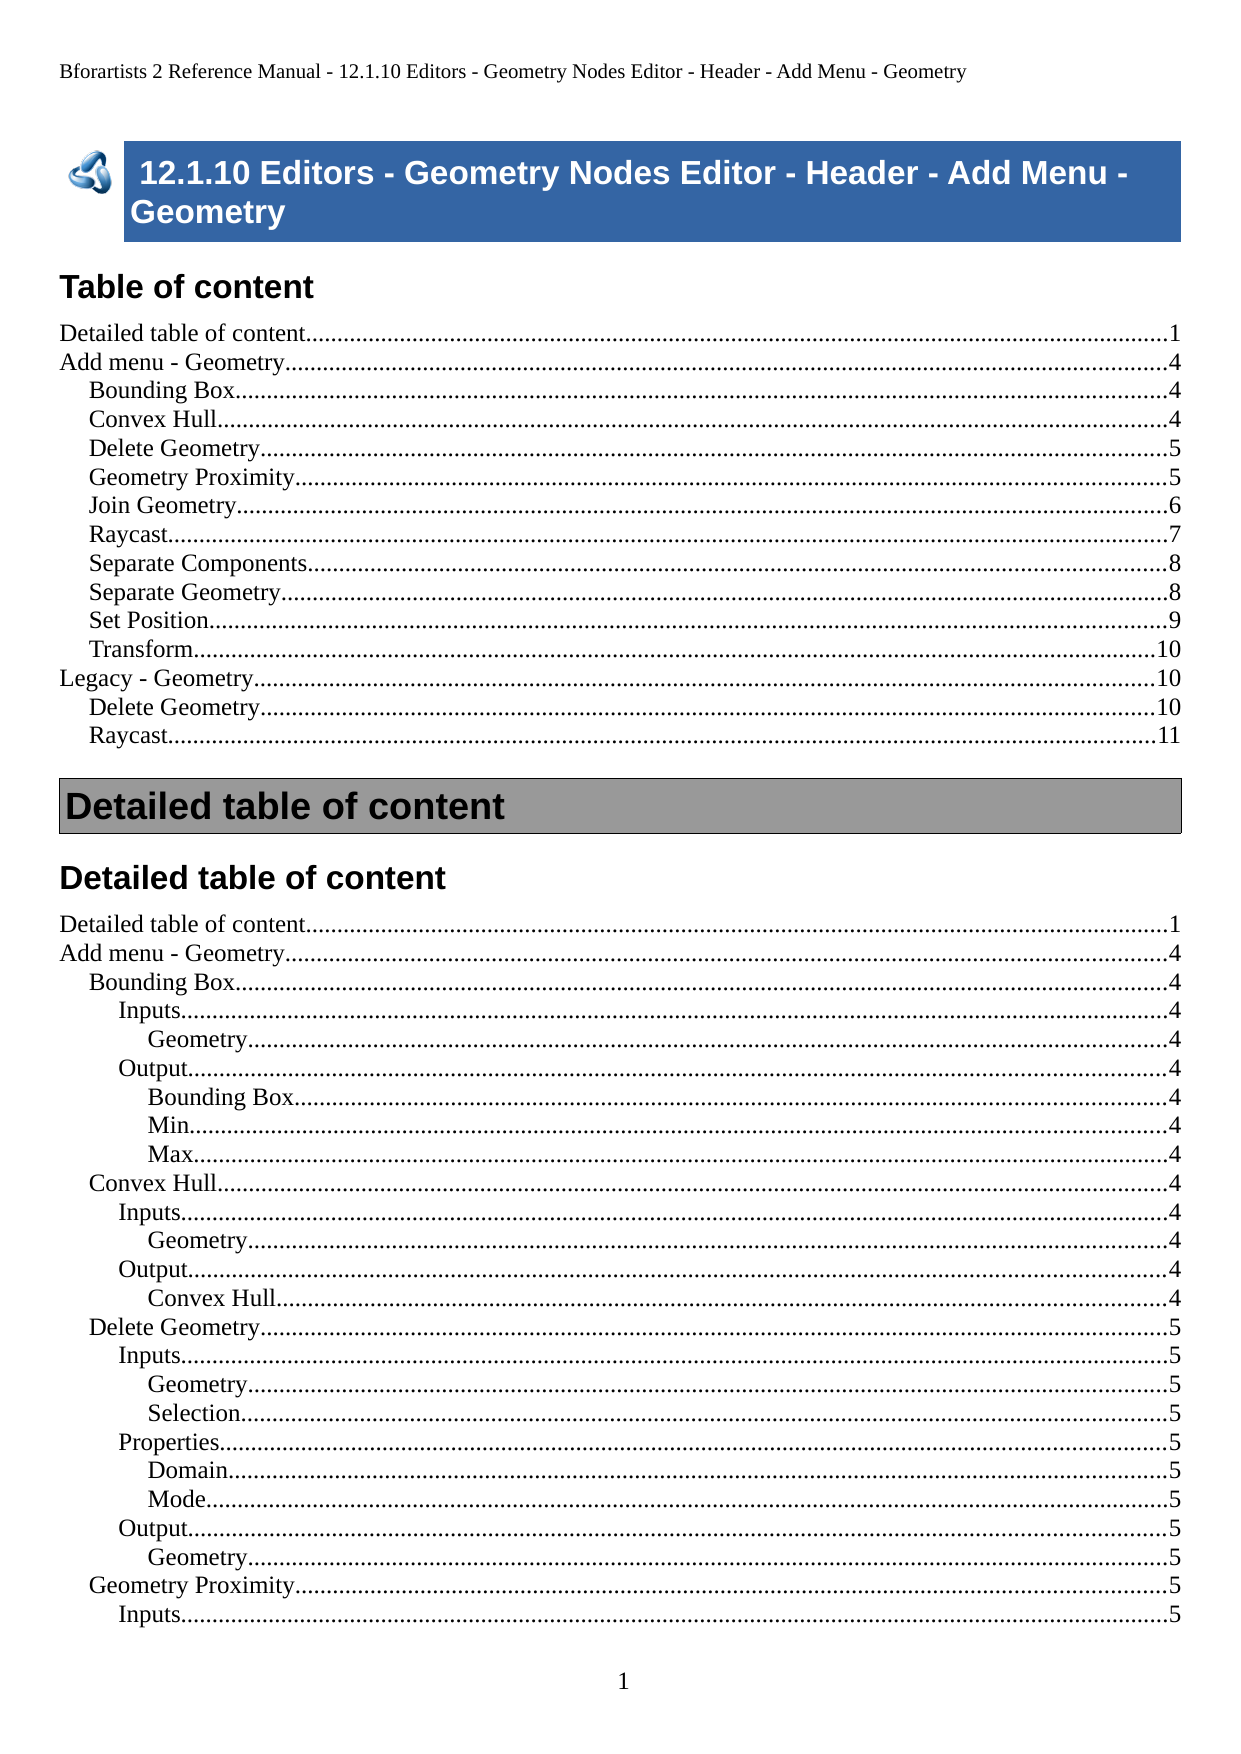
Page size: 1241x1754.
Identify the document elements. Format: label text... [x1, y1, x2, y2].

text Inputs 4 [118, 995, 1181, 1024]
text Max 4 [147, 1139, 1181, 1168]
text Min 4 [147, 1110, 1181, 1139]
text Geometry 4 [147, 1225, 1181, 1254]
text Inputs 5 [118, 1340, 1181, 1369]
text Transform 10 [88, 634, 1181, 663]
text Add menu - Geometry 4 [59, 938, 1181, 967]
text Delete Geometry 10 [88, 692, 1181, 720]
text Mode 5 [147, 1484, 1181, 1513]
text Output 4 [118, 1254, 1181, 1283]
text Separate Components 8 [88, 548, 1181, 577]
table_header 12.1.10 Editors - Geometry Nodes Editor - Header - Add Menu - Geometry [124, 141, 1181, 242]
text Legacy - Geometry 10 [59, 663, 1181, 692]
text Join Geometry 6 [88, 490, 1181, 519]
text Separate Geometry 8 [88, 577, 1181, 605]
text Detailed table of content 1 [59, 318, 1181, 347]
text Geometry Proximity 5 [88, 462, 1181, 490]
text Bounding Box 4 [88, 967, 1181, 995]
table_header Detailed table of content [60, 779, 1181, 833]
text Detailed table of content 1 [59, 909, 1181, 938]
subtitle Detailed table of content [59, 858, 1181, 897]
text Delete Geometry 5 [88, 433, 1181, 462]
text Geometry 4 [147, 1024, 1181, 1053]
subtitle Table of content [59, 267, 1181, 305]
text Add menu - Geometry 4 [59, 347, 1181, 375]
table_header [59, 141, 124, 242]
text Convex Hull 4 [88, 404, 1181, 433]
text Geometry Proximity 5 [88, 1570, 1181, 1599]
text Inputs 5 [118, 1599, 1181, 1628]
text Delete Geometry 5 [88, 1312, 1181, 1340]
text Set Position 9 [88, 605, 1181, 634]
text Inputs 4 [118, 1197, 1181, 1225]
text Geometry 5 [147, 1542, 1181, 1570]
text Selection 5 [147, 1398, 1181, 1427]
picture [65, 147, 114, 197]
text Domain 5 [147, 1455, 1181, 1484]
text Geometry 5 [147, 1369, 1181, 1398]
text Bounding Box 4 [88, 375, 1181, 404]
text Bounding Box 4 [147, 1082, 1181, 1110]
text Convex Hull 4 [147, 1283, 1181, 1312]
text Convex Hull 4 [88, 1168, 1181, 1197]
text Output 5 [118, 1513, 1181, 1542]
text Output 4 [118, 1053, 1181, 1082]
text Raycast 7 [88, 519, 1181, 548]
text Properties 5 [118, 1427, 1181, 1455]
text Raycast 11 [88, 720, 1181, 749]
